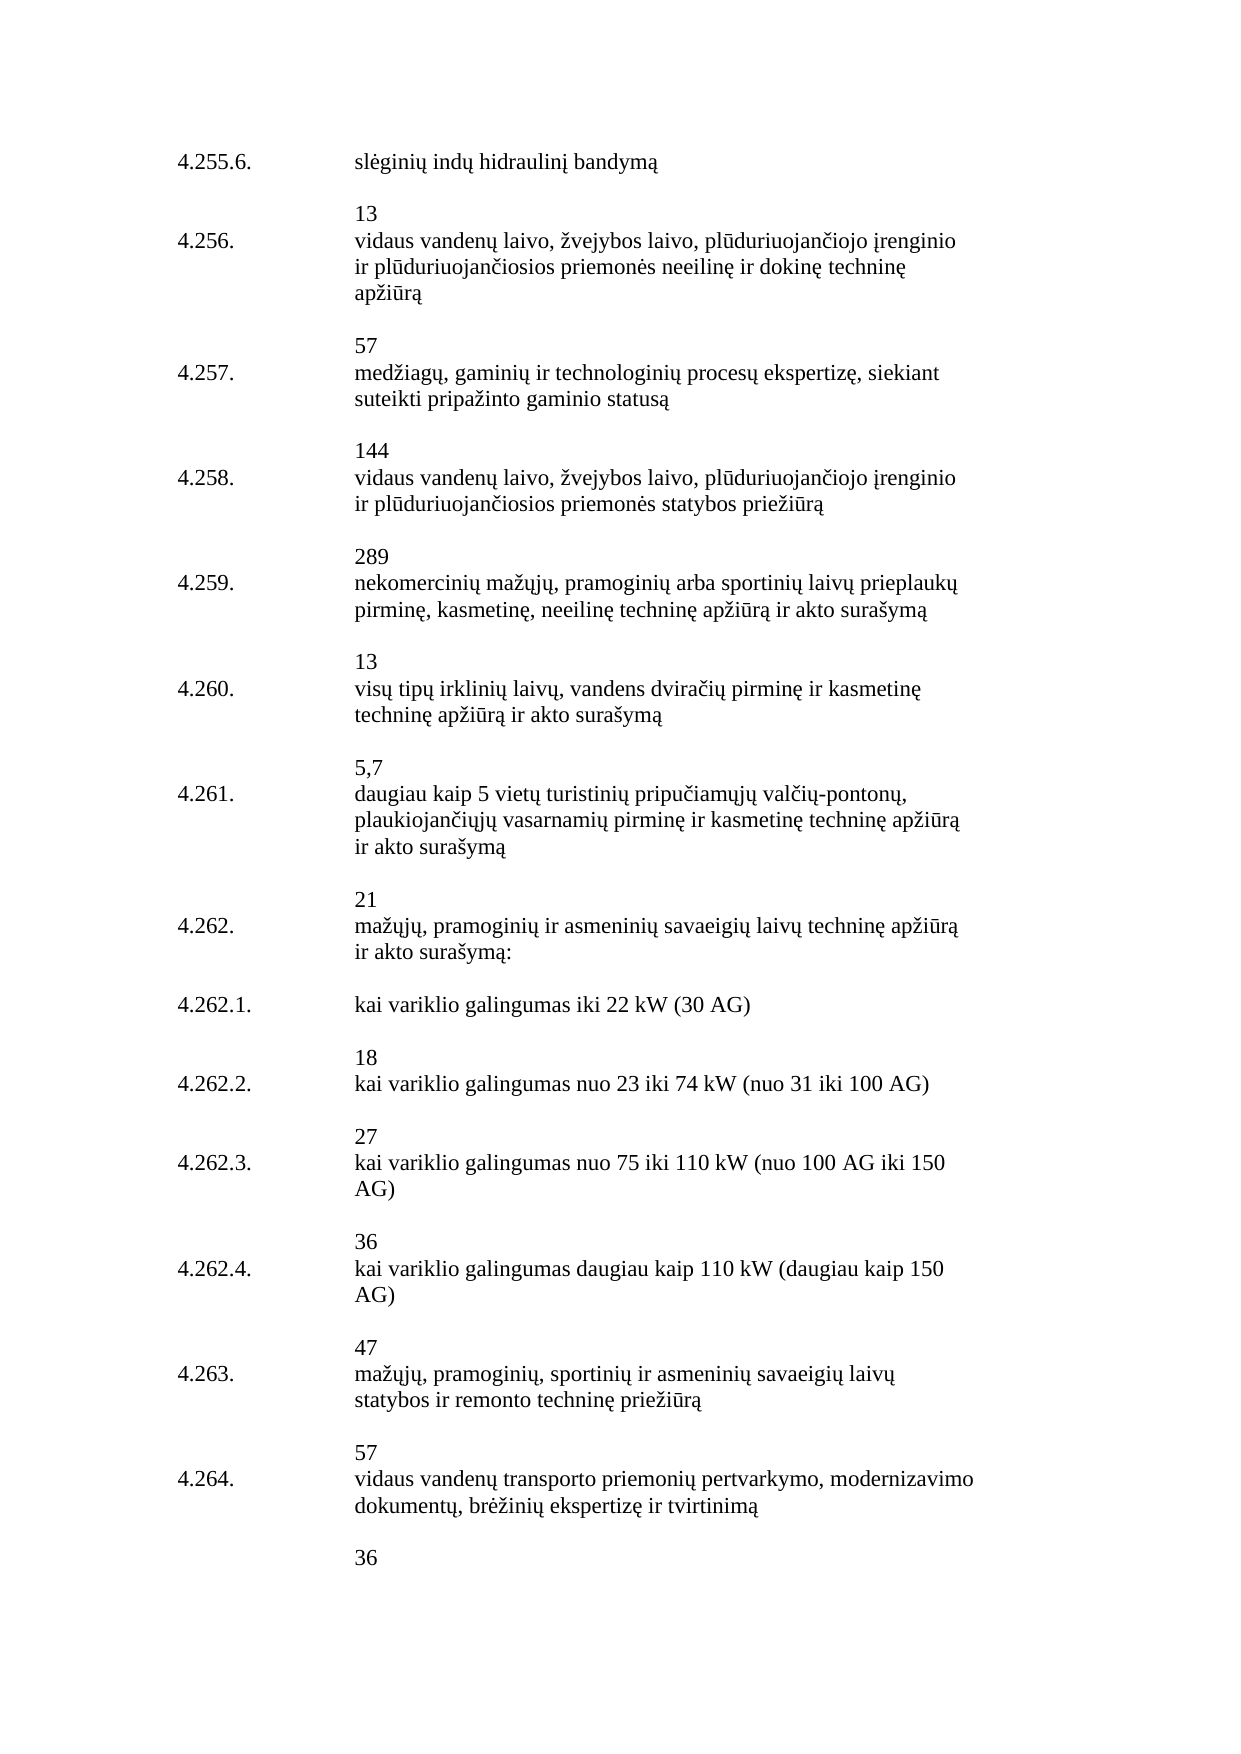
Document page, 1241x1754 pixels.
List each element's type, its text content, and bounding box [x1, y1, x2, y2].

text 4.263. mažųjų, pramoginių, sportinių ir asmeninių savaeigių laivų [177, 1360, 975, 1386]
text 4.262.4. kai variklio galingumas daugiau kaip 110 kW (daugiau kaip 150 [177, 1254, 975, 1281]
text 4.262.3. kai variklio galingumas nuo 75 iki 110 kW (nuo 100 AG iki 150 [177, 1149, 975, 1176]
text 4.256. vidaus vandenų laivo, žvejybos laivo, plūduriuojančiojo įrenginio [177, 227, 975, 253]
text 4.258. vidaus vandenų laivo, žvejybos laivo, plūduriuojančiojo įrenginio [177, 464, 975, 490]
text 4.260. visų tipų irklinių laivų, vandens dviračių pirminę ir kasmetinę [177, 675, 975, 701]
text AG) 47 [354, 1281, 975, 1360]
text ir plūduriuojančiosios priemonės neeilinę ir dokinę techninę [354, 253, 975, 279]
text ir akto surašymą 21 [354, 833, 975, 912]
text 4.262.2. kai variklio galingumas nuo 23 iki 74 kW (nuo 31 iki 100 AG) 27 [177, 1070, 975, 1149]
text AG) 36 [354, 1176, 975, 1254]
text dokumentų, brėžinių ekspertizę ir tvirtinimą 36 [354, 1492, 975, 1571]
text 4.262. mažųjų, pramoginių ir asmeninių savaeigių laivų techninę apžiūrą [177, 912, 975, 938]
text ir plūduriuojančiosios priemonės statybos priežiūrą 289 [354, 490, 975, 569]
text 4.257. medžiagų, gaminių ir technologinių procesų ekspertizę, siekiant [177, 358, 975, 385]
text pirminę, kasmetinę, neeilinę techninę apžiūrą ir akto surašymą 13 [354, 596, 975, 675]
text suteikti pripažinto gaminio statusą 144 [354, 385, 975, 464]
text 4.261. daugiau kaip 5 vietų turistinių pripučiamųjų valčių-pontonų, [177, 780, 975, 807]
text 4.259. nekomercinių mažųjų, pramoginių arba sportinių laivų prieplaukų [177, 569, 975, 596]
text statybos ir remonto techninę priežiūrą 57 [354, 1386, 975, 1465]
text ir akto surašymą: [354, 938, 975, 991]
text apžiūrą 57 [354, 279, 975, 358]
text plaukiojančiųjų vasarnamių pirminę ir kasmetinę techninę apžiūrą [354, 807, 975, 833]
text techninę apžiūrą ir akto surašymą 5,7 [354, 701, 975, 780]
text 4.264. vidaus vandenų transporto priemonių pertvarkymo, modernizavimo [177, 1465, 975, 1492]
text 4.255.6. slėginių indų hidraulinį bandymą 13 [177, 148, 975, 227]
text 4.262.1. kai variklio galingumas iki 22 kW (30 AG) 18 [177, 991, 975, 1070]
